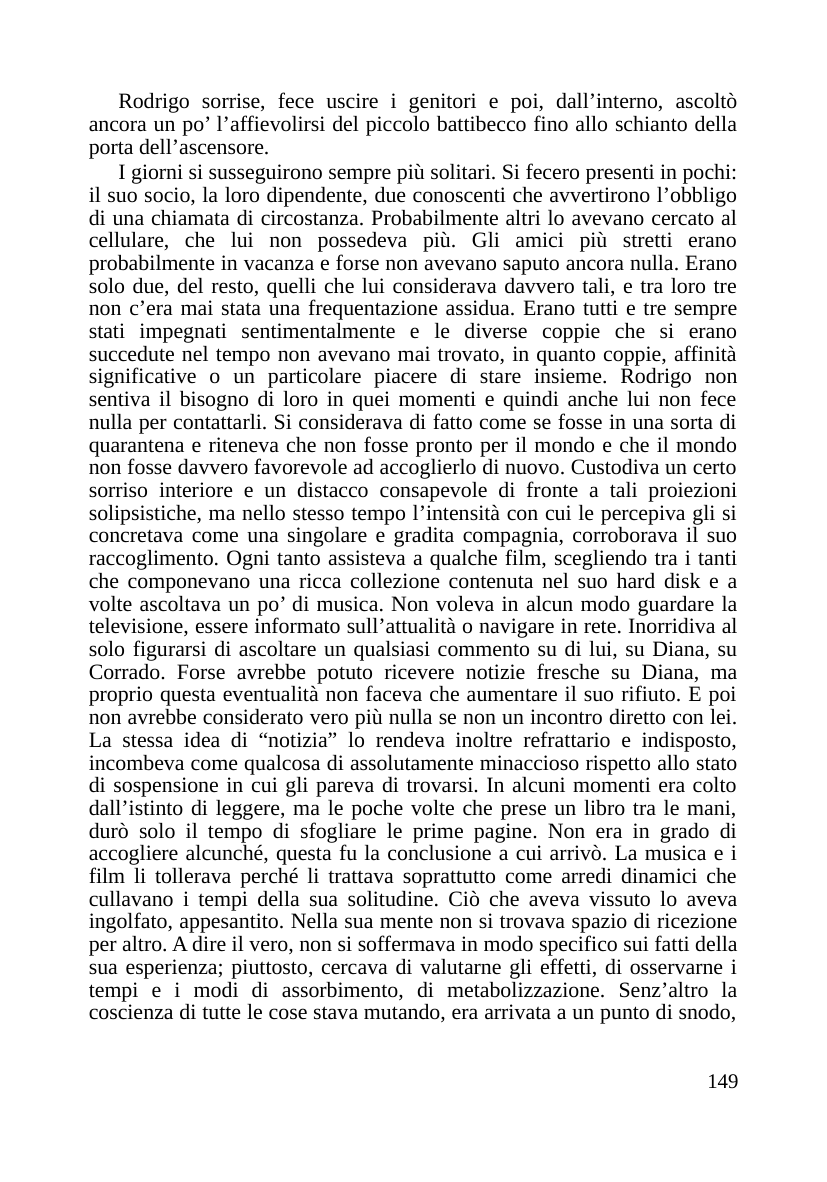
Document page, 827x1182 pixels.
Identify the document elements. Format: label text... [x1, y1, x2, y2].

text Rodrigo sorrise, fece uscire i genitori e poi, dall’interno, ascoltò ancora un po’ l’affievolirsi del piccolo battibecco fino allo schianto della porta dell’ascensore. [88, 88, 738, 159]
text I giorni si susseguirono sempre più solitari. Si fecero presenti in pochi: il suo socio, la loro dipendente, due conoscenti che avvertirono l’obbligo di una chiamata di circostanza. Probabilmente altri lo avevano cercato al cellulare, che lui non possedeva più. Gli amici più stretti erano probabilmente in vacanza e forse non avevano saputo ancora nulla. Erano solo due, del resto, quelli che lui considerava davvero tali, e tra loro tre non c’era mai stata una frequentazione assidua. Erano tutti e tre sempre stati impegnati sentimentalmente e le diverse coppie che si erano succedute nel tempo non avevano mai trovato, in quanto coppie, affinità significative o un particolare piacere di stare insieme. Rodrigo non sentiva il bisogno di loro in quei momenti e quindi anche lui non fece nulla per contattarli. Si considerava di fatto come se fosse in una sorta di quarantena e riteneva che non fosse pronto per il mondo e che il mondo non fosse davvero favorevole ad accoglierlo di nuovo. Custodiva un certo sorriso interiore e un distacco consapevole di fronte a tali proiezioni solipsistiche, ma nello stesso tempo l’intensità con cui le percepiva gli si concretava come una singolare e gradita compagnia, corroborava il suo raccoglimento. Ogni tanto assisteva a qualche film, scegliendo tra i tanti che componevano una ricca collezione contenuta nel suo hard disk e a volte ascoltava un po’ di musica. Non voleva in alcun modo guardare la televisione, essere informato sull’attualità o navigare in rete. Inorridiva al solo figurarsi di ascoltare un qualsiasi commento su di lui, su Diana, su Corrado. Forse avrebbe potuto ricevere notizie fresche su Diana, ma proprio questa eventualità non faceva che aumentare il suo rifiuto. E poi non avrebbe considerato vero più nulla se non un incontro diretto con lei. La stessa idea di “notizia” lo rendeva inoltre refrattario e indisposto, incombeva come qualcosa di assolutamente minaccioso rispetto allo stato di sospensione in cui gli pareva di trovarsi. In alcuni momenti era colto dall’istinto di leggere, ma le poche volte che prese un libro tra le mani, durò solo il tempo di sfogliare le prime pagine. Non era in grado di accogliere alcunché, questa fu la conclusione a cui arrivò. La musica e i film li tollerava perché li trattava soprattutto come arredi dinamici che cullavano i tempi della sua solitudine. Ciò che aveva vissuto lo aveva ingolfato, appesantito. Nella sua mente non si trovava spazio di ricezione per altro. A dire il vero, non si soffermava in modo specifico sui fatti della sua esperienza; piuttosto, cercava di valutarne gli effetti, di osservarne i tempi e i modi di assorbimento, di metabolizzazione. Senz’altro la coscienza di tutte le cose stava mutando, era arrivata a un punto di snodo, [88, 159, 738, 1024]
